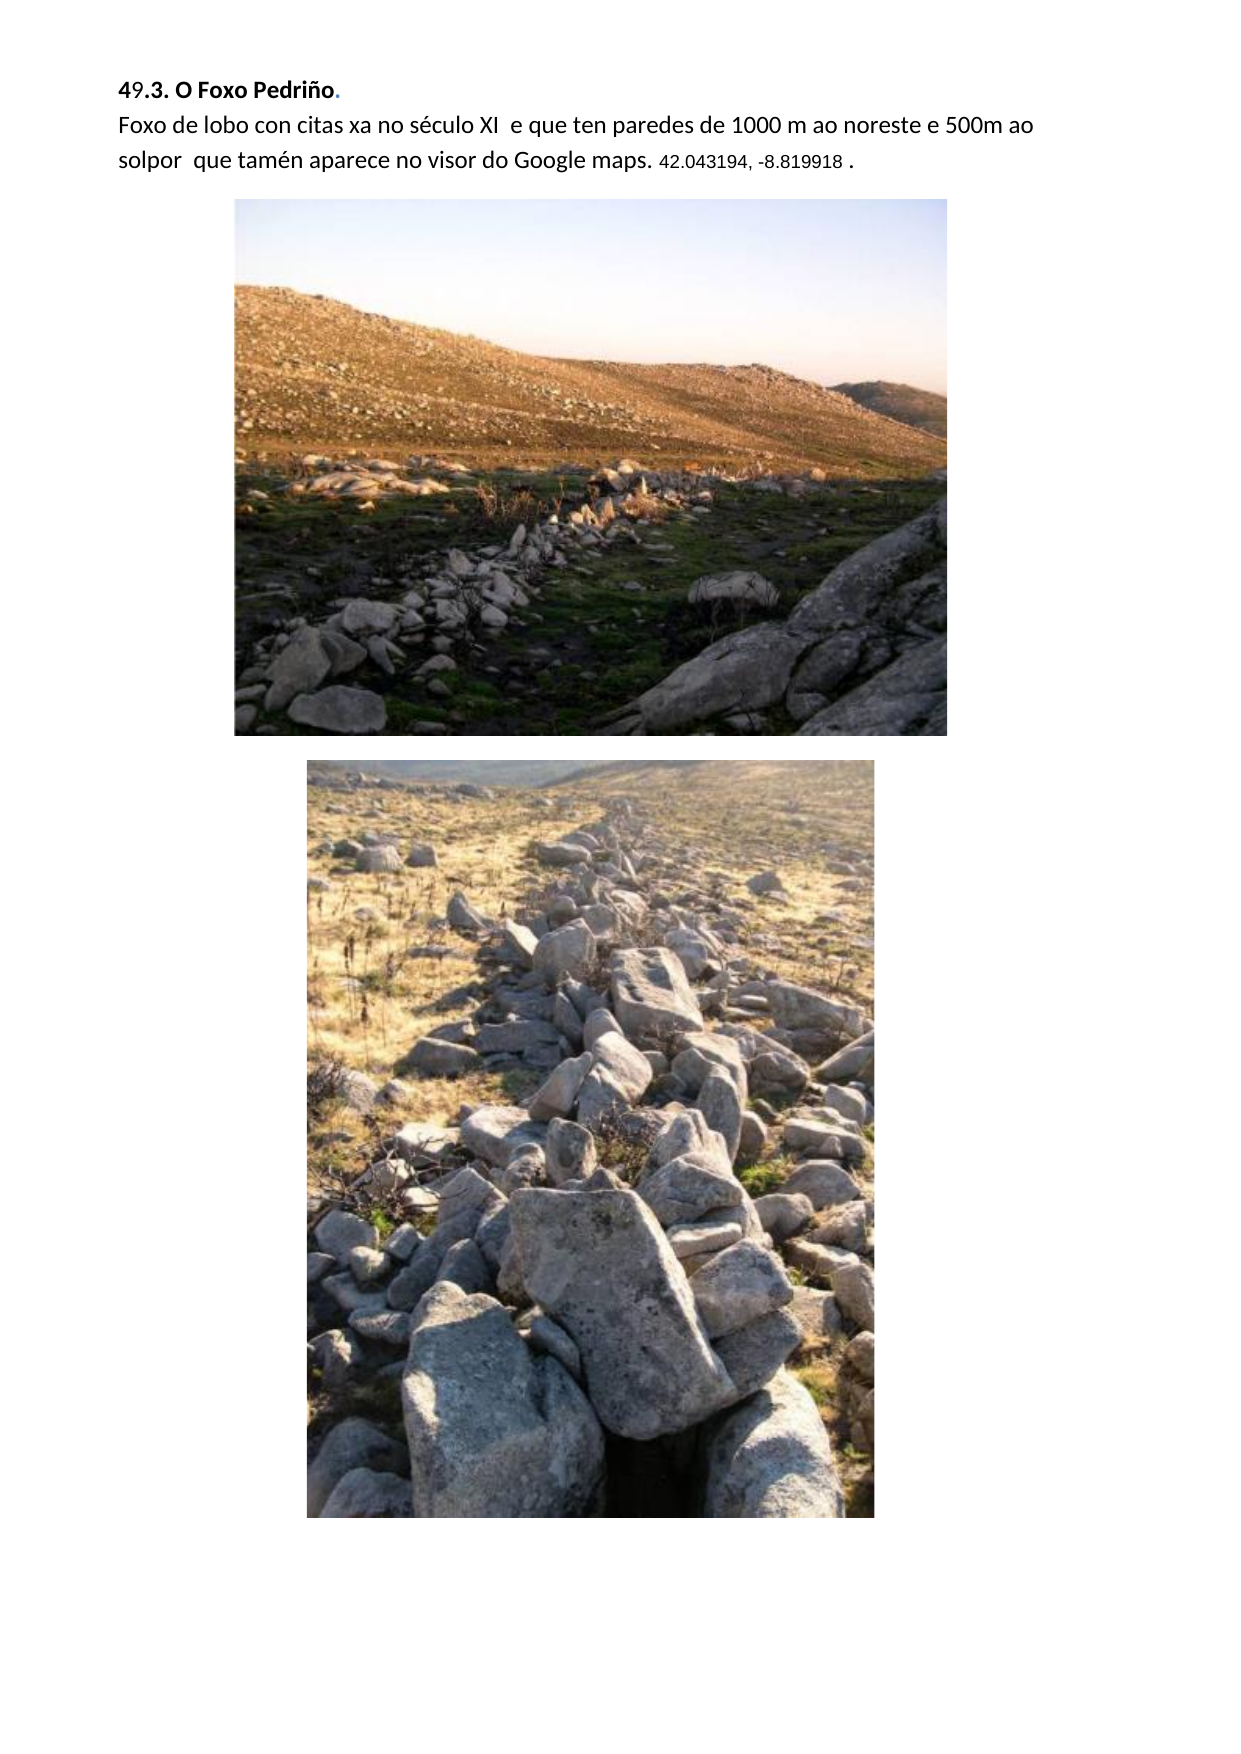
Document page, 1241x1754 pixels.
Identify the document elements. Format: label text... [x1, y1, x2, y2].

text Foxo de lobo con citas xa no século XI e que ten paredes de 1000 m ao noreste e 500m ao solpor que tamén aparece no visor do Google maps. 42.043194, -8.819918 . [118, 109, 1063, 174]
subtitle 49.3. O Foxo Pedriño. [118, 74, 1063, 104]
